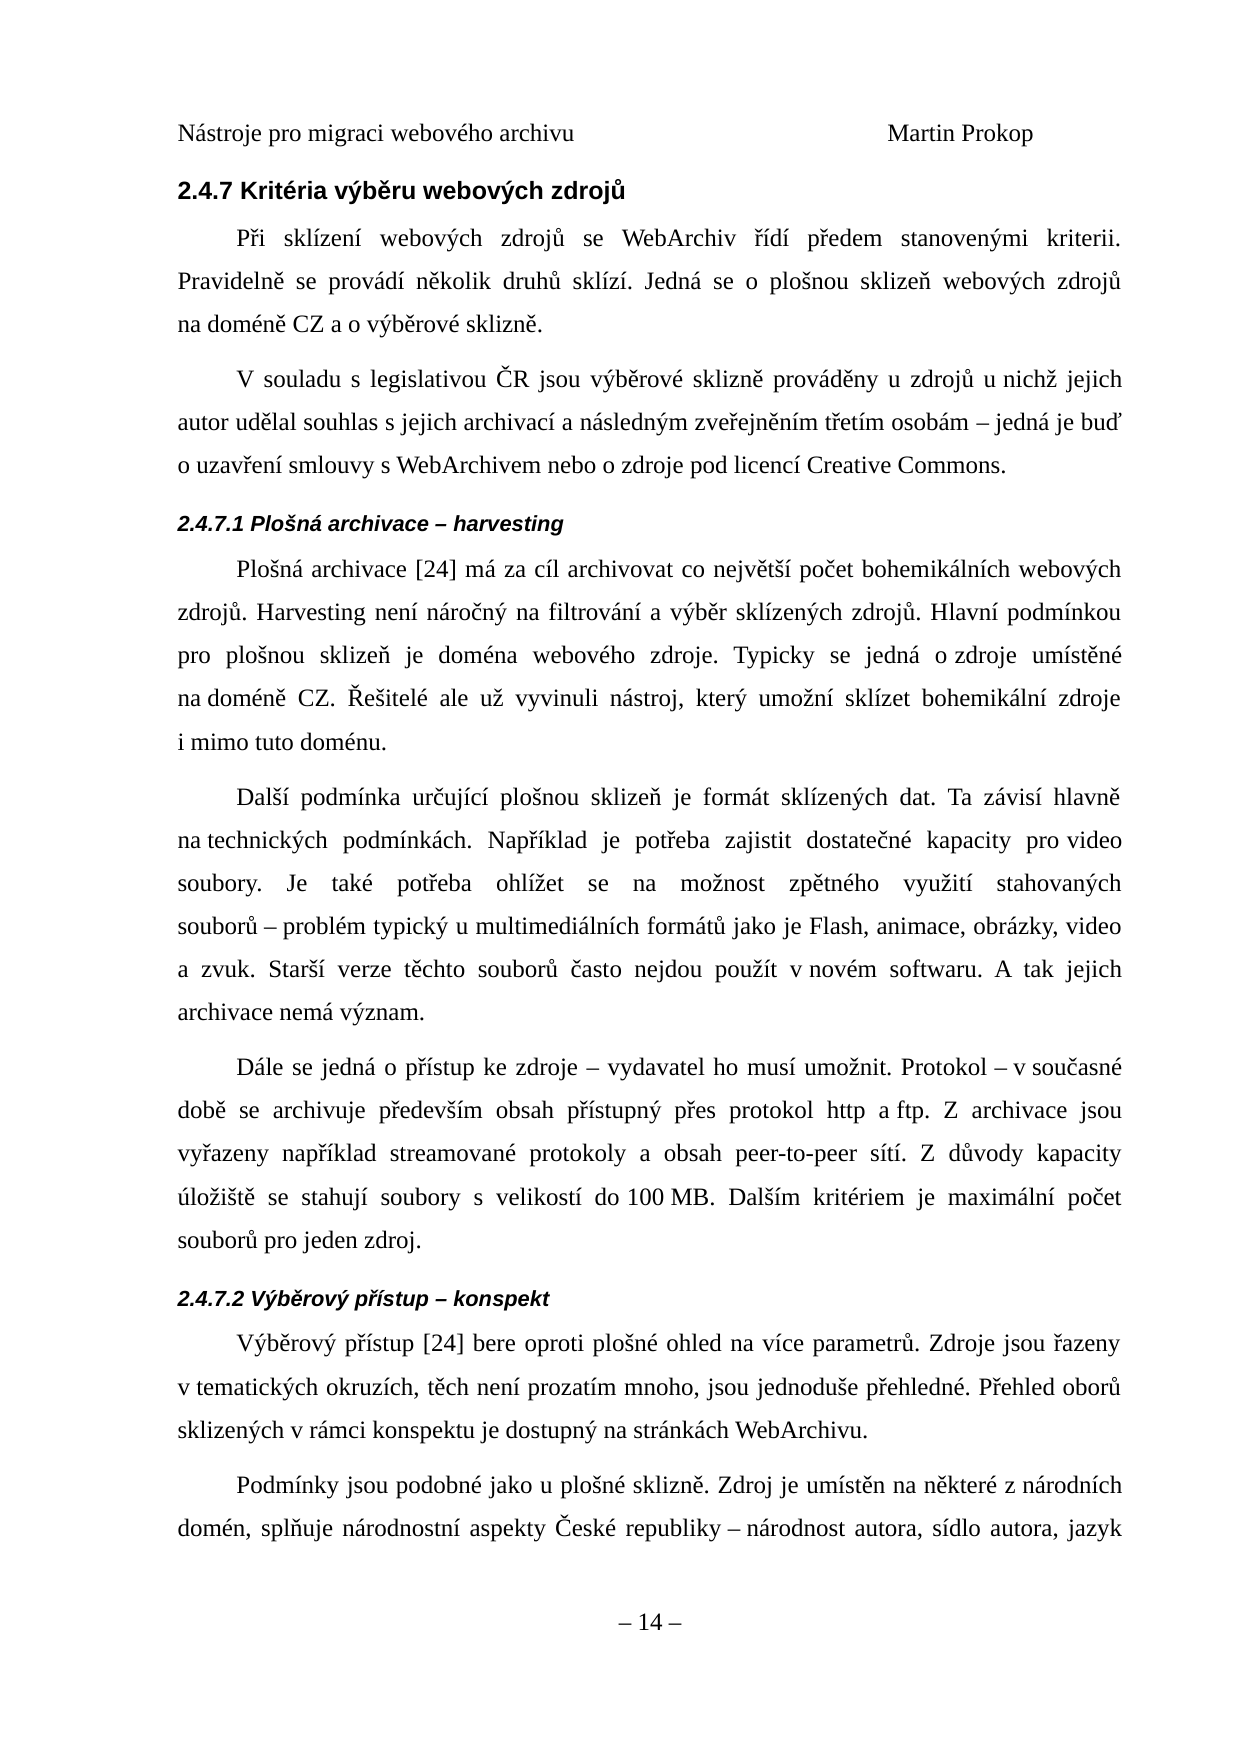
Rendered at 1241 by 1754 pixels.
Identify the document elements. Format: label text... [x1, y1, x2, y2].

text Dále se jedná o přístup ke zdroje – vydavatel ho musí umožnit. Protokol – v současné době se archivuje především obsah přístupný přes protokol http a ftp. Z archivace jsou vyřazeny například streamované protokoly a obsah peer-to-peer sítí. Z důvody kapacity úložiště se stahují soubory s velikostí do 100 MB. Dalším kritériem je maximální počet souborů pro jeden zdroj. [177, 1052, 1122, 1253]
text Plošná archivace [24] má za cíl archivovat co největší počet bohemikálních webových zdrojů. Harvesting není náročný na filtrování a výběr sklízených zdrojů. Hlavní podmínkou pro plošnou sklizeň je doména webového zdroje. Typicky se jedná o zdroje umístěné na doméně CZ. Řešitelé ale už vyvinuli nástroj, který umožní sklízet bohemikální zdroje i mimo tuto doménu. [177, 554, 1122, 755]
subtitle 2.4.7.2 Výběrový přístup – konspekt [177, 1286, 1122, 1311]
text Podmínky jsou podobné jako u plošné sklizně. Zdroj je umístěn na některé z národních domén, splňuje národnostní aspekty České republiky – národnost autora, sídlo autora, jazyk [177, 1470, 1122, 1542]
subtitle 2.4.7 Kritéria výběru webových zdrojů [177, 176, 1122, 205]
text V souladu s legislativou ČR jsou výběrové sklizně prováděny u zdrojů u nichž jejich autor udělal souhlas s jejich archivací a následným zveřejněním třetím osobám – jedná je buď o uzavření smlouvy s WebArchivem nebo o zdroje pod licencí Creative Commons. [177, 364, 1122, 479]
text Další podmínka určující plošnou sklizeň je formát sklízených dat. Ta závisí hlavně na technických podmínkách. Například je potřeba zajistit dostatečné kapacity pro video soubory. Je také potřeba ohlížet se na možnost zpětného využití stahovaných souborů – problém typický u multimediálních formátů jako je Flash, animace, obrázky, video a zvuk. Starší verze těchto souborů často nejdou použít v novém softwaru. A tak jejich archivace nemá význam. [177, 782, 1122, 1026]
text Při sklízení webových zdrojů se WebArchiv řídí předem stanovenými kriterii. Pravidelně se provádí několik druhů sklízí. Jedná se o plošnou sklizeň webových zdrojů na doméně CZ a o výběrové sklizně. [177, 223, 1122, 338]
text Výběrový přístup [24] bere oproti plošné ohled na více parametrů. Zdroje jsou řazeny v tematických okruzích, těch není prozatím mnoho, jsou jednoduše přehledné. Přehled oborů sklizených v rámci konspektu je dostupný na stránkách WebArchivu. [177, 1328, 1122, 1443]
subtitle 2.4.7.1 Plošná archivace – harvesting [177, 511, 1122, 536]
